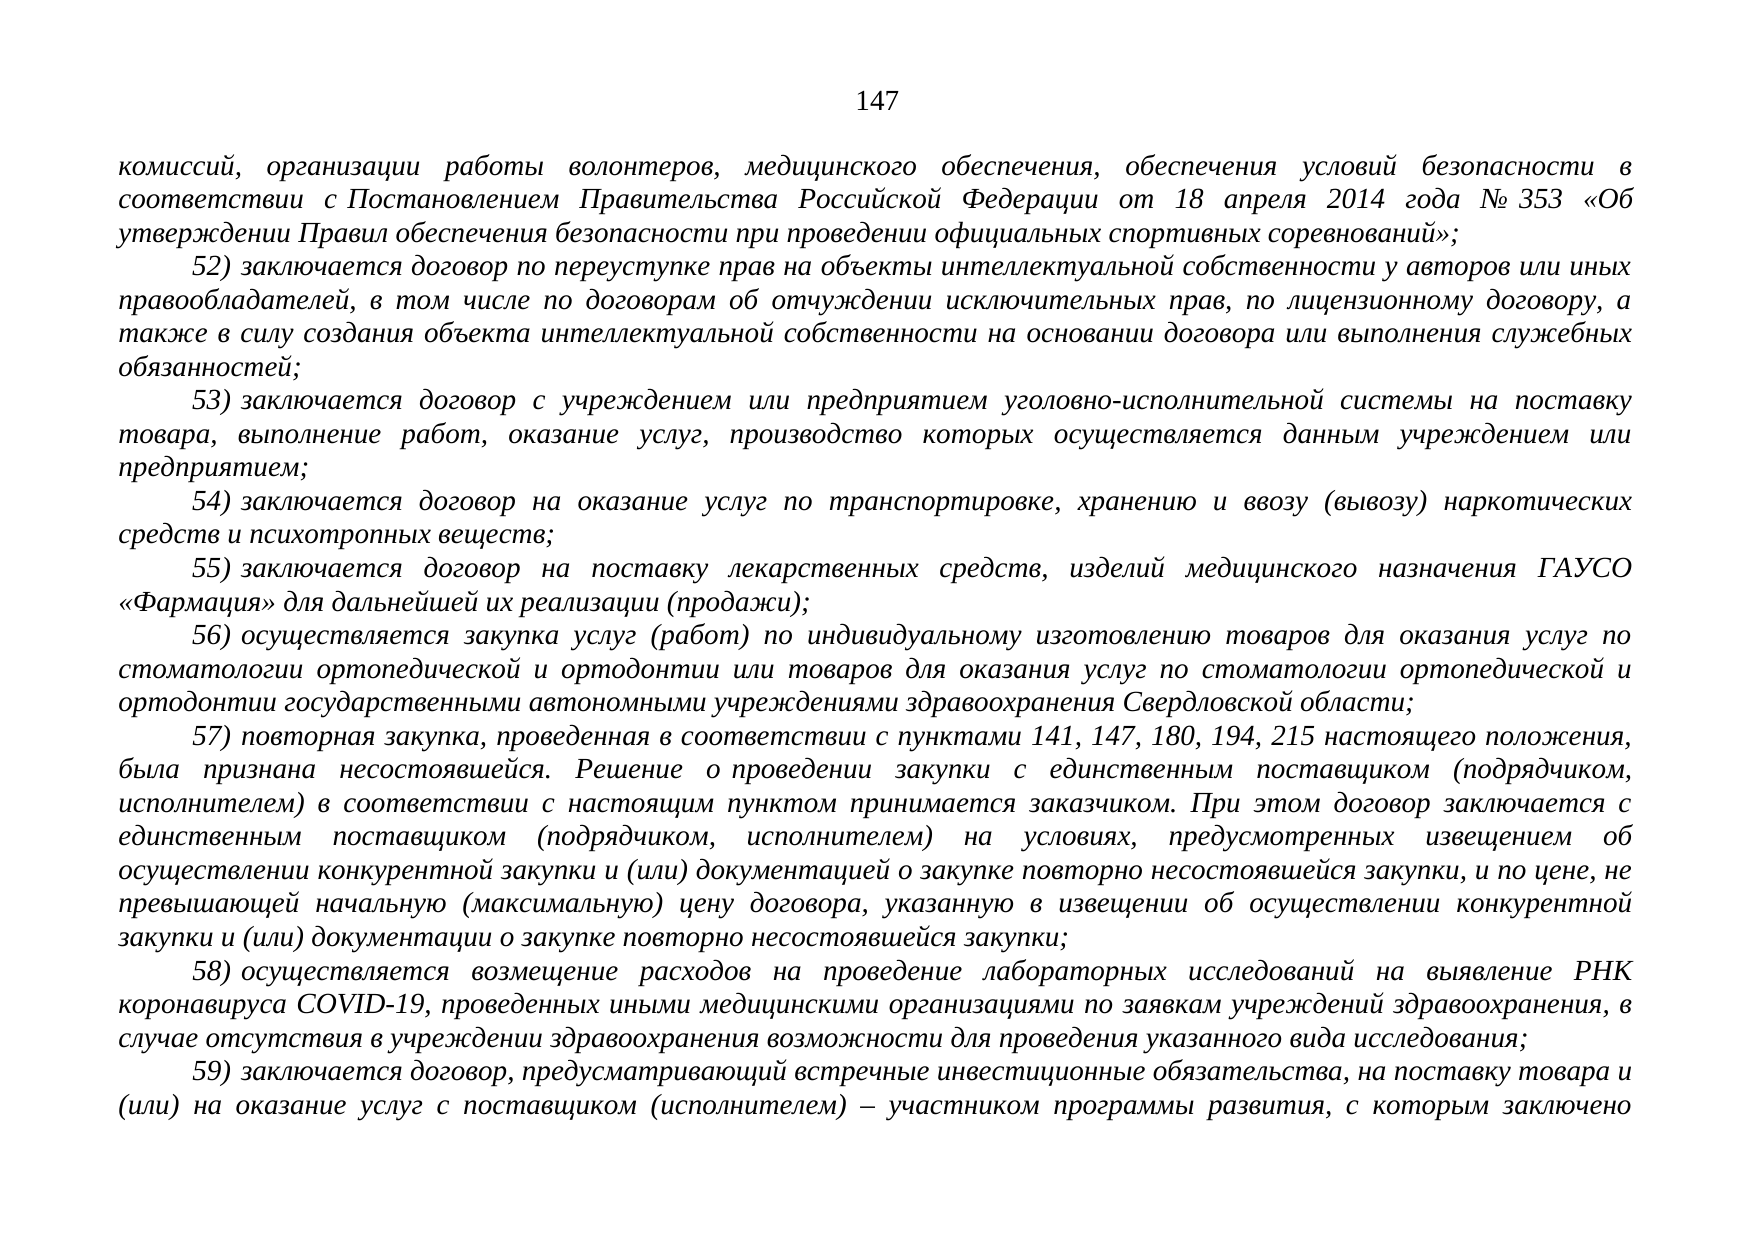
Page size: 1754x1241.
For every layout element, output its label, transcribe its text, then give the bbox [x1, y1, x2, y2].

text 57) повторная закупка, проведенная в соответствии с пунктами 141, 147, 180, 194, 215 настоящего положения, была признана несостоявшейся. Решение о проведении закупки с единственным поставщиком (подрядчиком, исполнителем) в соответствии с настоящим пунктом принимается заказчиком. При этом договор заключается с единственным поставщиком (подрядчиком, исполнителем) на условиях, предусмотренных извещением об осуществлении конкурентной закупки и (или) документацией о закупке повторно несостоявшейся закупки, и по цене, не превышающей начальную (максимальную) цену договора, указанную в извещении об осуществлении конкурентной закупки и (или) документации о закупке повторно несостоявшейся закупки; [118, 718, 1636, 953]
text 53) заключается договор с учреждением или предприятием уголовно-исполнительной системы на поставку товара, выполнение работ, оказание услуг, производство которых осуществляется данным учреждением или предприятием; [118, 382, 1636, 483]
text 55) заключается договор на поставку лекарственных средств, изделий медицинского назначения ГАУСО «Фармация» для дальнейшей их реализации (продажи); [118, 550, 1636, 617]
text 56) осуществляется закупка услуг (работ) по индивидуальному изготовлению товаров для оказания услуг по стоматологии ортопедической и ортодонтии или товаров для оказания услуг по стоматологии ортопедической и ортодонтии государственными автономными учреждениями здравоохранения Свердловской области; [118, 617, 1636, 718]
text 59) заключается договор, предусматривающий встречные инвестиционные обязательства, на поставку товара и (или) на оказание услуг с поставщиком (исполнителем) – участником программы развития, с которым заключено [118, 1053, 1636, 1120]
text 54) заключается договор на оказание услуг по транспортировке, хранению и ввозу (вывозу) наркотических средств и психотропных веществ; [118, 483, 1636, 550]
text комиссий, организации работы волонтеров, медицинского обеспечения, обеспечения условий безопасности в соответствии с Постановлением Правительства Российской Федерации от 18 апреля 2014 года № 353 «Об утверждении Правил обеспечения безопасности при проведении официальных спортивных соревнований»; [118, 148, 1636, 248]
text 52) заключается договор по переуступке прав на объекты интеллектуальной собственности у авторов или иных правообладателей, в том числе по договорам об отчуждении исключительных прав, по лицензионному договору, а также в силу создания объекта интеллектуальной собственности на основании договора или выполнения служебных обязанностей; [118, 248, 1636, 382]
text 58) осуществляется возмещение расходов на проведение лабораторных исследований на выявление РНК коронавируса COVID-19, проведенных иными медицинскими организациями по заявкам учреждений здравоохранения, в случае отсутствия в учреждении здравоохранения возможности для проведения указанного вида исследования; [118, 953, 1636, 1053]
